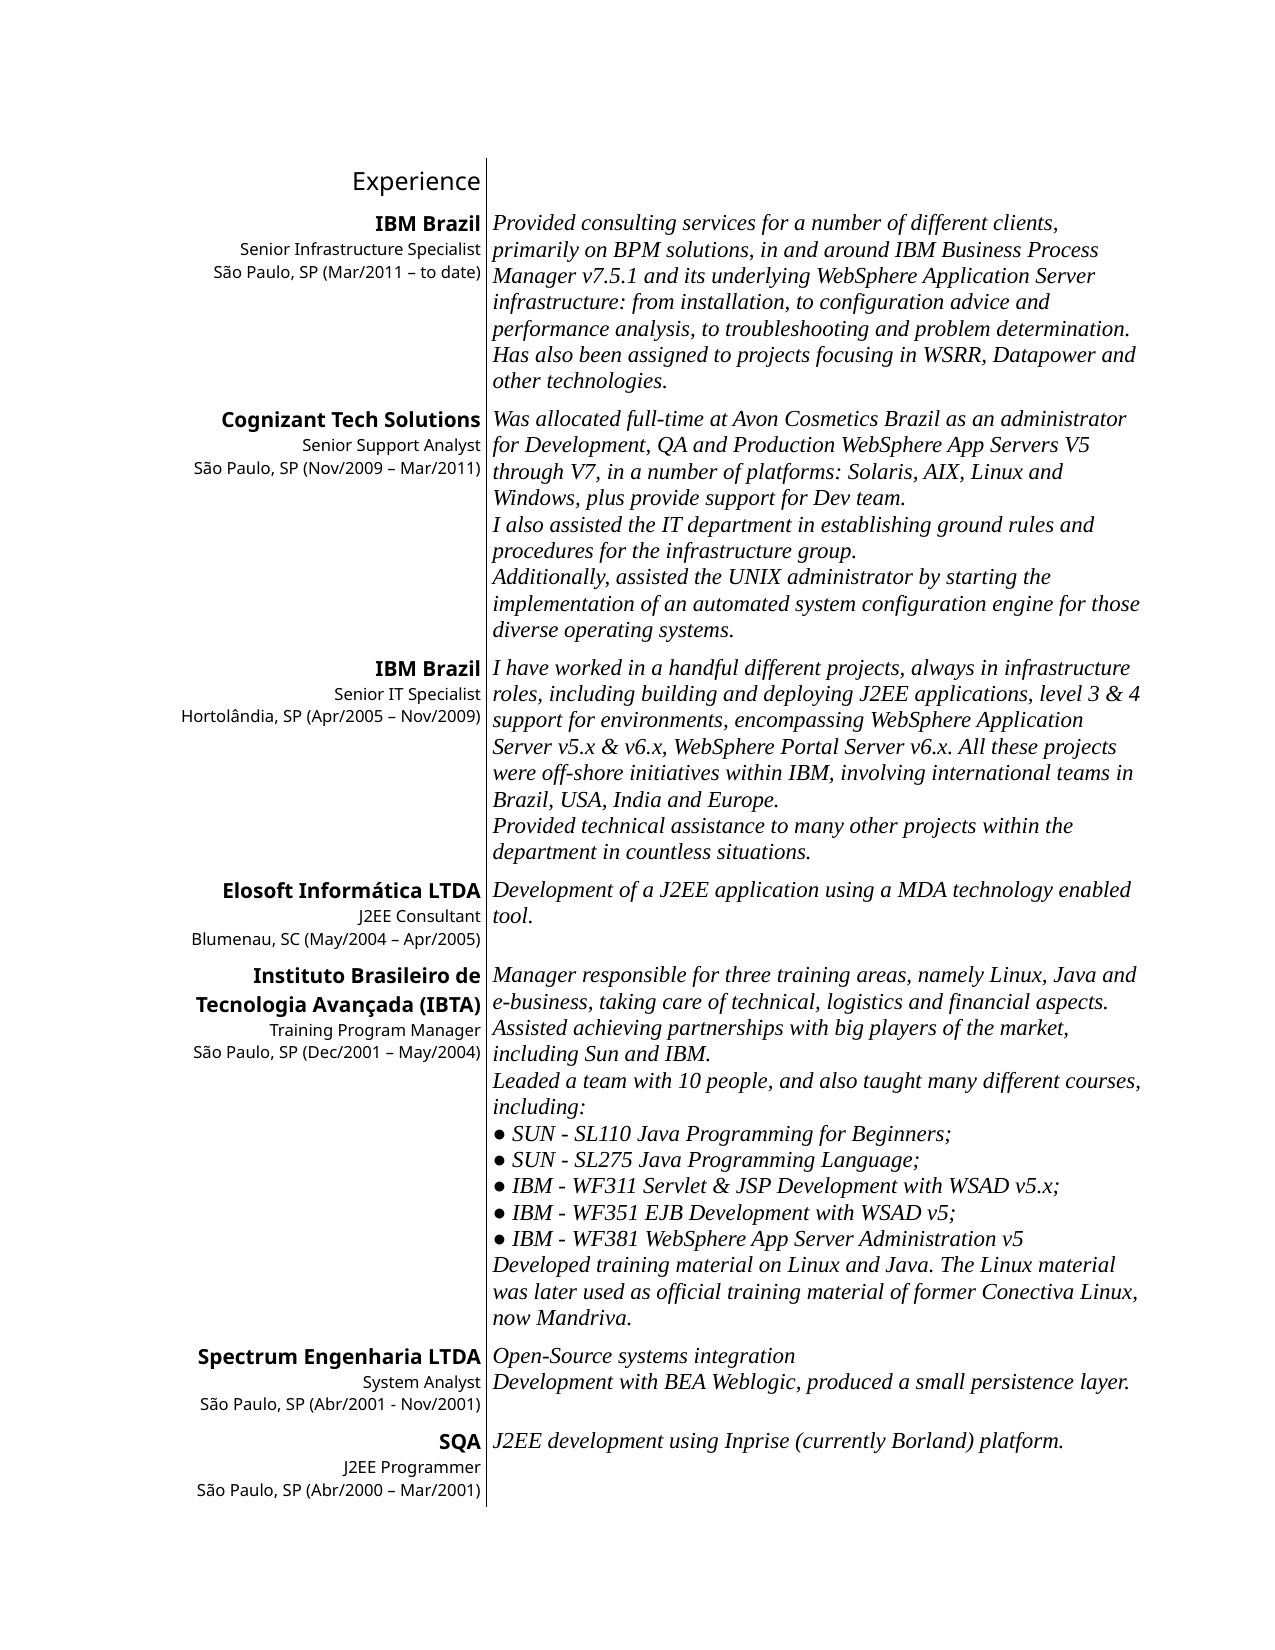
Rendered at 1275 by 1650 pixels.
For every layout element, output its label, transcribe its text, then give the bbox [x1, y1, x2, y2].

table_cell IBM Brazil Senior Infrastructure Specialist São Paulo, SP (Mar/2011 – to date) [118, 204, 486, 399]
table_cell Experience [118, 158, 486, 203]
table_cell [118, 118, 486, 158]
table_cell Instituto Brasileiro de Tecnologia Avançada (IBTA) Training Program Manager São Paulo, SP (Dec/2001 – May/2004) [118, 956, 486, 1336]
table_cell Manager responsible for three training areas, namely Linux, Java and e-business, taking care of technical, logistics and financial aspects. Assisted achieving partnerships with big players of the market, including Sun and IBM. Leaded a team with 10 people, and also taught many different courses, including: ● SUN - SL110 Java Programming for Beginners; ● SUN - SL275 Java Programming Language; ● IBM - WF311 Servlet & JSP Development with WSAD v5.x; ● IBM - WF351 EJB Development with WSAD v5; ● IBM - WF381 WebSphere App Server Administration v5 Developed training material on Linux and Java. The Linux material was later used as official training material of former Conectiva Linux, now Mandriva. [487, 956, 1157, 1336]
table_cell J2EE development using Inprise (currently Borland) platform. [487, 1421, 1157, 1507]
table_cell Elosoft Informática LTDA J2EE Consultant Blumenau, SC (May/2004 – Apr/2005) [118, 870, 486, 956]
table_cell IBM Brazil Senior IT Specialist Hortolândia, SP (Apr/2005 – Nov/2009) [118, 648, 486, 870]
table_cell [487, 158, 1157, 203]
table_cell Spectrum Engenharia LTDA System Analyst São Paulo, SP (Abr/2001 - Nov/2001) [118, 1336, 486, 1421]
table_cell Cognizant Tech Solutions Senior Support Analyst São Paulo, SP (Nov/2009 – Mar/2011) [118, 400, 486, 648]
table_cell [486, 118, 1157, 158]
table_cell Open-Source systems integration Development with BEA Weblogic, produced a small persistence layer. [487, 1336, 1157, 1421]
table_cell Development of a J2EE application using a MDA technology enabled tool. [487, 870, 1157, 956]
table_cell SQA J2EE Programmer São Paulo, SP (Abr/2000 – Mar/2001) [118, 1421, 486, 1507]
table_cell Was allocated full-time at Avon Cosmetics Brazil as an administrator for Development, QA and Production WebSphere App Servers V5 through V7, in a number of platforms: Solaris, AIX, Linux and Windows, plus provide support for Dev team. I also assisted the IT department in establishing ground rules and procedures for the infrastructure group. Additionally, assisted the UNIX administrator by starting the implementation of an automated system configuration engine for those diverse operating systems. [487, 400, 1157, 648]
table_cell Provided consulting services for a number of different clients, primarily on BPM solutions, in and around IBM Business Process Manager v7.5.1 and its underlying WebSphere Application Server infrastructure: from installation, to configuration advice and performance analysis, to troubleshooting and problem determination. Has also been assigned to projects focusing in WSRR, Datapower and other technologies. [487, 204, 1157, 399]
table_cell I have worked in a handful different projects, always in infrastructure roles, including building and deploying J2EE applications, level 3 & 4 support for environments, encompassing WebSphere Application Server v5.x & v6.x, WebSphere Portal Server v6.x. All these projects were off-shore initiatives within IBM, involving international teams in Brazil, USA, India and Europe. Provided technical assistance to many other projects within the department in countless situations. [487, 648, 1157, 870]
